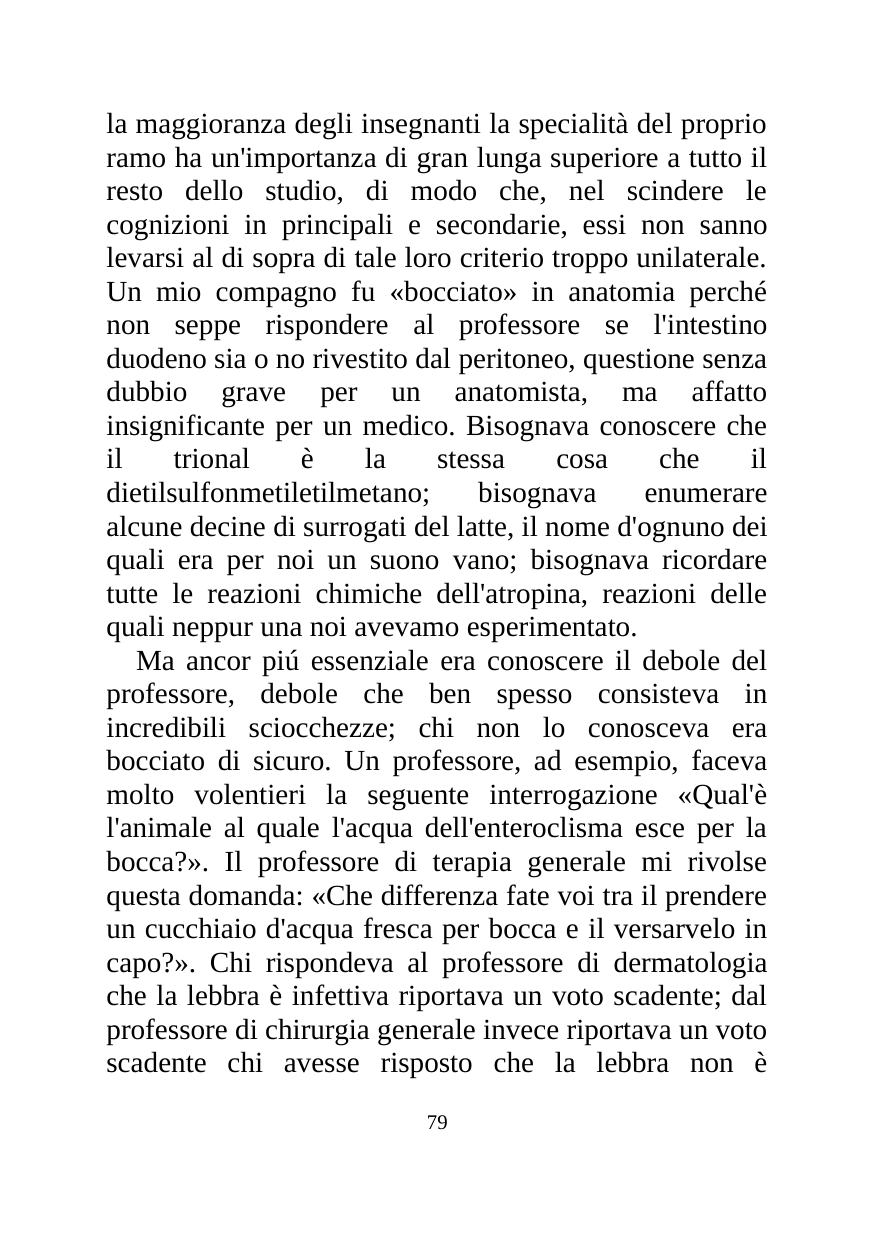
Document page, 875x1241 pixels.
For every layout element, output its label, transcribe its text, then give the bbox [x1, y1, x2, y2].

text Ma ancor piú essenziale era conoscere il debole del professore, debole che ben spesso consisteva in incredibili sciocchezze; chi non lo conosceva era bocciato di sicuro. Un professore, ad esempio, faceva molto volentieri la seguente interrogazione «Qual'è l'animale al quale l'acqua dell'enteroclisma esce per la bocca?». Il professore di terapia generale mi rivolse questa domanda: «Che differenza fate voi tra il prendere un cucchiaio d'acqua fresca per bocca e il versarvelo in capo?». Chi rispondeva al professore di dermatologia che la lebbra è infettiva riportava un voto scadente; dal professore di chirurgia generale invece riportava un voto scadente chi avesse risposto che la lebbra non è [106, 643, 768, 1079]
text la maggioranza degli insegnanti la specialità del proprio ramo ha un'importanza di gran lunga superiore a tutto il resto dello studio, di modo che, nel scindere le cognizioni in principali e secondarie, essi non sanno levarsi al di sopra di tale loro criterio troppo unilaterale. Un mio compagno fu «bocciato» in anatomia perché non seppe rispondere al professore se l'intestino duodeno sia o no rivestito dal peritoneo, questione senza dubbio grave per un anatomista, ma affatto insignificante per un medico. Bisognava conoscere che il trional è la stessa cosa che il dietilsulfonmetiletilmetano; bisognava enumerare alcune decine di surrogati del latte, il nome d'ognuno dei quali era per noi un suono vano; bisognava ricordare tutte le reazioni chimiche dell'atropina, reazioni delle quali neppur una noi avevamo esperimentato. [106, 106, 768, 643]
